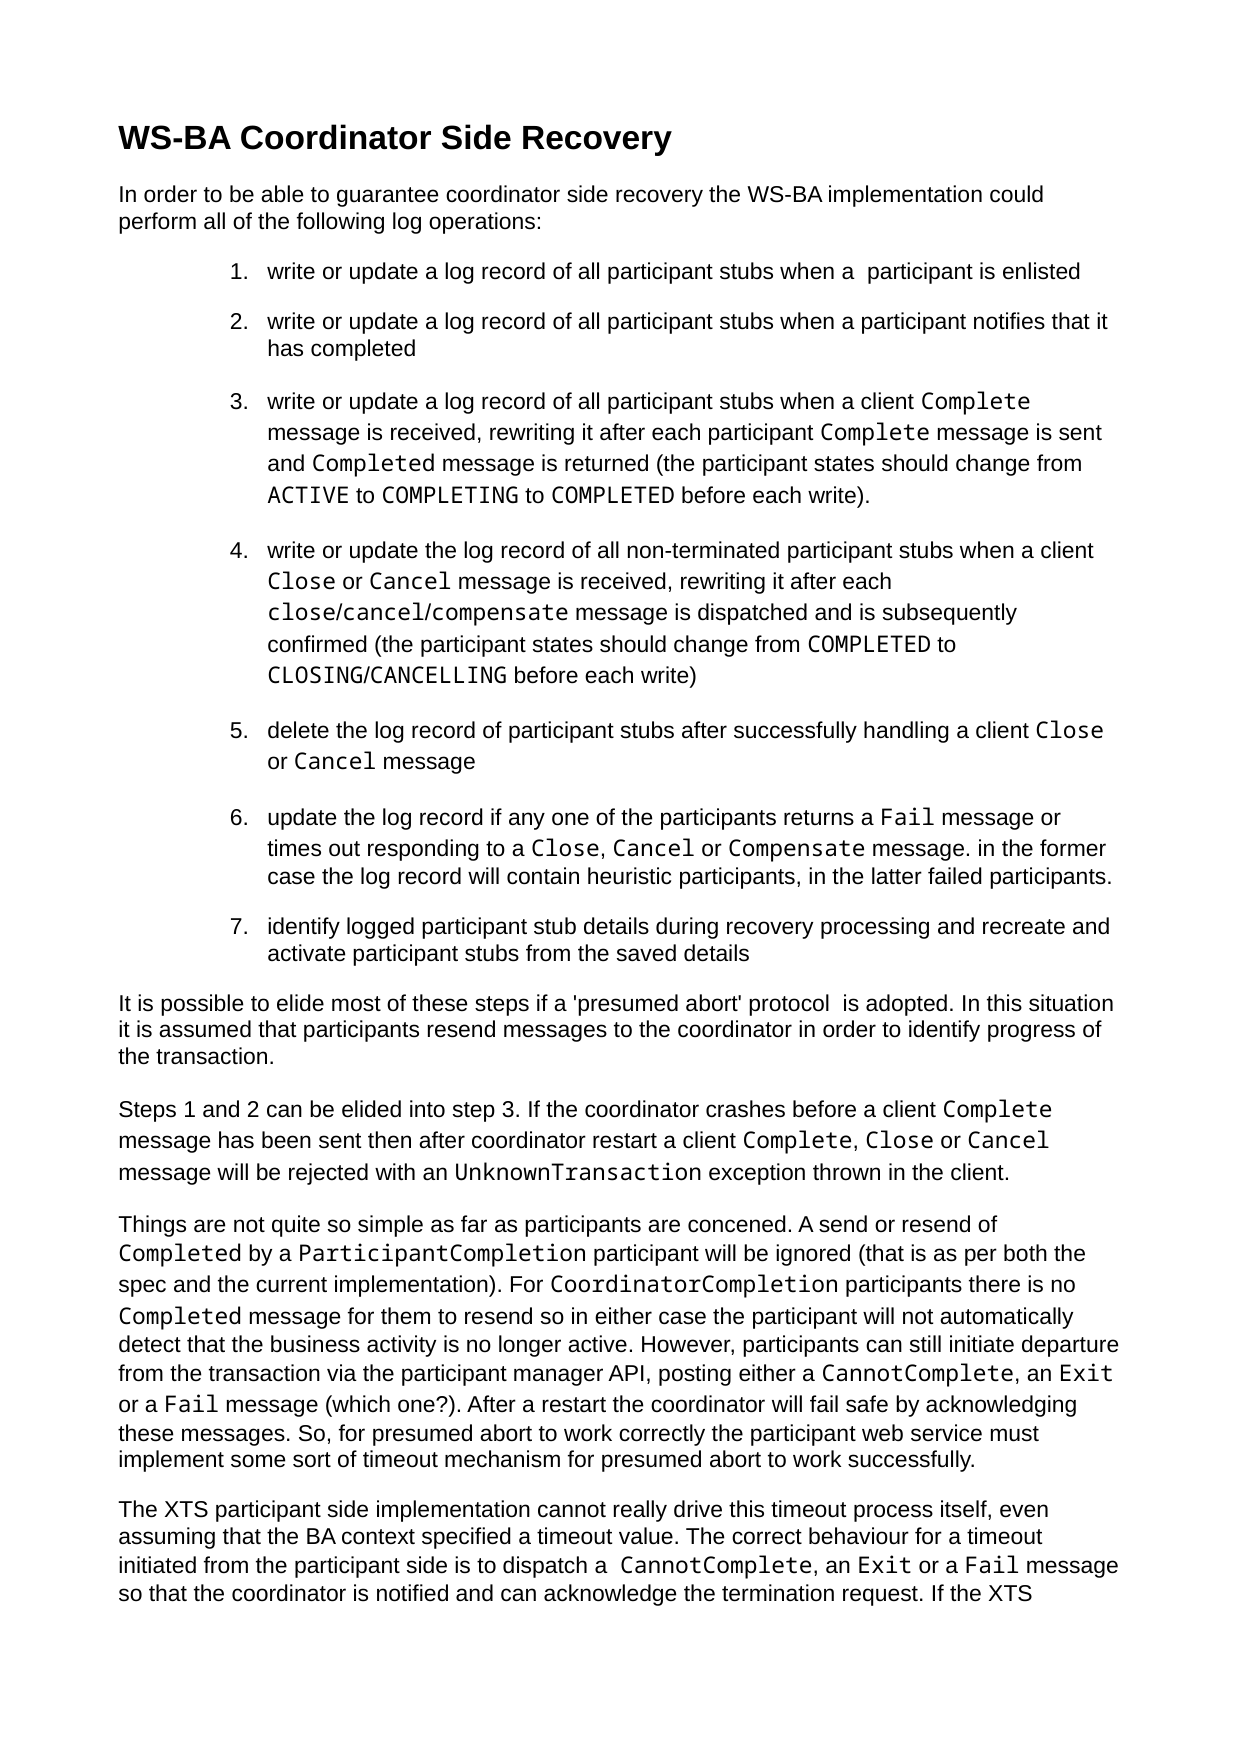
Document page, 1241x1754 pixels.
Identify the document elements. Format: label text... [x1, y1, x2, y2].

text It is possible to elide most of these steps if a 'presumed abort' protocol is adopted. In this situation it is assumed that participants resend messages to the coordinator in order to identify progress of the transaction. [118, 990, 1122, 1069]
list write or update a log record of all participant stubs when a client Complete message is received, rewriting it after each participant Complete message is sent and Completed message is returned (the participant states should change from ACTIVE to COMPLETING to COMPLETED before each write). [229, 385, 1122, 510]
text The XTS participant side implementation cannot really drive this timeout process itself, even assuming that the BA context specified a timeout value. The correct behaviour for a timeout initiated from the participant side is to dispatch a CannotComplete, an Exit or a Fail message so that the coordinator is notified and can acknowledge the termination request. If the XTS [118, 1496, 1122, 1607]
list update the log record if any one of the participants returns a Fail message or times out responding to a Close, Cancel or Compensate message. in the former case the log record will contain heuristic participants, in the latter failed participants. [229, 801, 1122, 889]
text Things are not quite so simple as far as participants are concened. A send or resend of Completed by a ParticipantCompletion participant will be ignored (that is as per both the spec and the current implementation). For CoordinatorCompletion participants there is no Completed message for them to resend so in either case the participant will not automatically detect that the business activity is no longer active. However, participants can still initiate departure from the transaction via the participant manager API, posting either a CannotComplete, an Exit or a Fail message (which one?). After a restart the coordinator will fail safe by acknowledging these messages. So, for presumed abort to work correctly the participant web service must implement some sort of timeout mechanism for presumed abort to work successfully. [118, 1211, 1122, 1472]
list write or update a log record of all participant stubs when a participant is enlisted [229, 258, 1122, 284]
list write or update the log record of all non-terminated participant stubs when a client Close or Cancel message is received, rewriting it after each close/cancel/compensate message is dispatched and is subsequently confirmed (the participant states should change from COMPLETED to CLOSING/CANCELLING before each write) [229, 534, 1122, 690]
subtitle WS-BA Coordinator Side Recovery [118, 118, 1122, 157]
list write or update a log record of all participant stubs when a participant notifies that it has completed [229, 308, 1122, 361]
list identify logged participant stub details during recovery processing and recreate and activate participant stubs from the saved details [229, 913, 1122, 966]
list delete the log record of participant stubs after successfully handling a client Close or Cancel message [229, 714, 1122, 777]
text Steps 1 and 2 can be elided into step 3. If the coordinator crashes before a client Complete message has been sent then after coordinator restart a client Complete, Close or Cancel message will be rejected with an UnknownTransaction exception thrown in the client. [118, 1093, 1122, 1187]
text In order to be able to guarantee coordinator side recovery the WS-BA implementation could perform all of the following log operations: [118, 181, 1122, 234]
